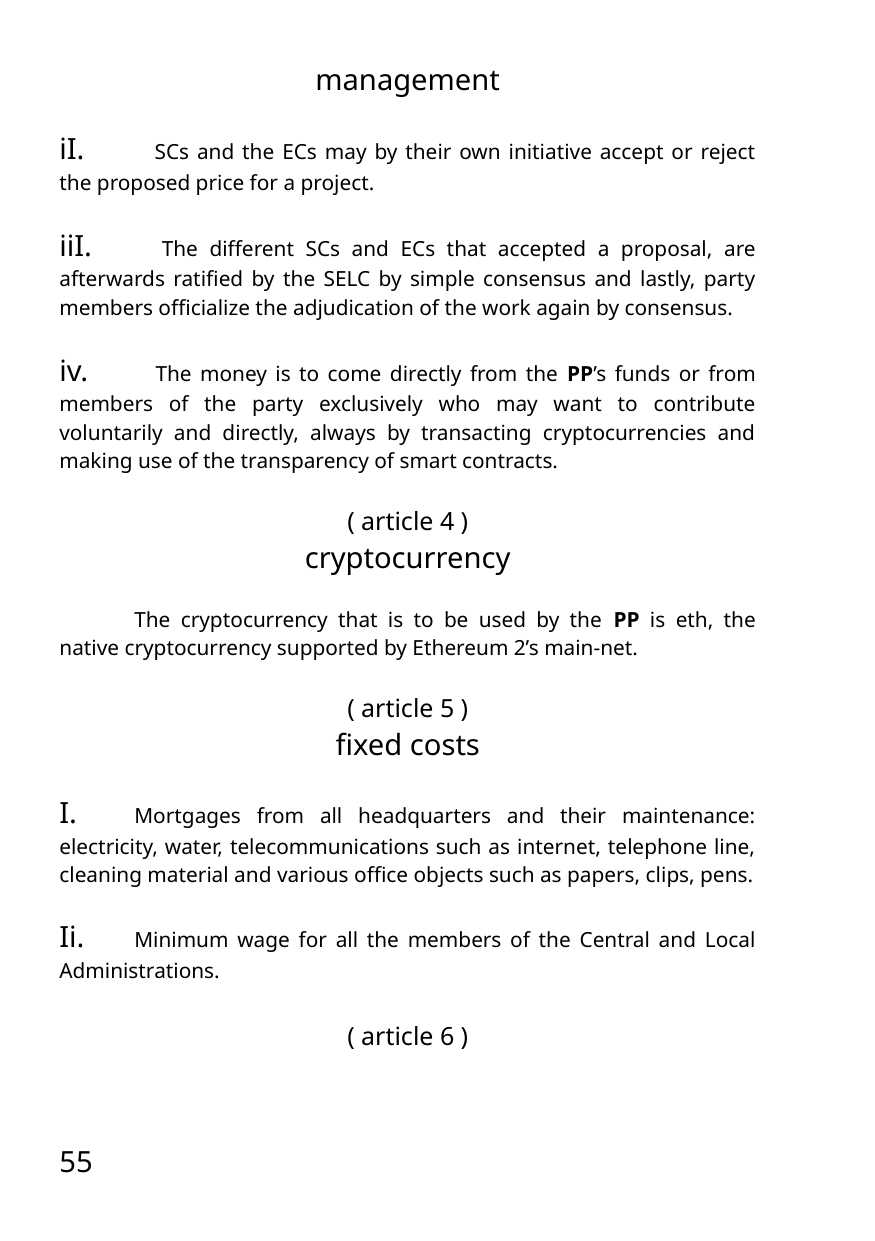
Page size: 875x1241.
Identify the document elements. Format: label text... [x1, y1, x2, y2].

text iiI. The different SCs and ECs that accepted a proposal, are afterwards ratified by the SELC by simple consensus and lastly, party members officialize the adjudication of the work again by consensus. [59, 225, 756, 321]
text fixed costs [59, 724, 756, 764]
text ( article 5 ) [59, 690, 756, 724]
text iv. The money is to come directly from the PP’s funds or from members of the party exclusively who may want to contribute voluntarily and directly, always by transacting cryptocurrencies and making use of the transparency of smart contracts. [59, 350, 756, 475]
text The cryptocurrency that is to be used by the PP is eth, the native cryptocurrency supported by Ethereum 2’s main-net. [59, 605, 756, 662]
text ( article 6 ) [59, 1019, 756, 1053]
text Ii. Minimum wage for all the members of the Central and Local Administrations. [59, 917, 756, 985]
text ( article 4 ) [59, 503, 756, 537]
text iI. SCs and the ECs may by their own initiative accept or reject the proposed price for a project. [59, 128, 756, 196]
text cryptocurrency [59, 537, 756, 577]
text I. Mortgages from all headquarters and their maintenance: electricity, water, telecommunications such as internet, telephone line, cleaning material and various office objects such as papers, clips, pens. [59, 792, 756, 889]
